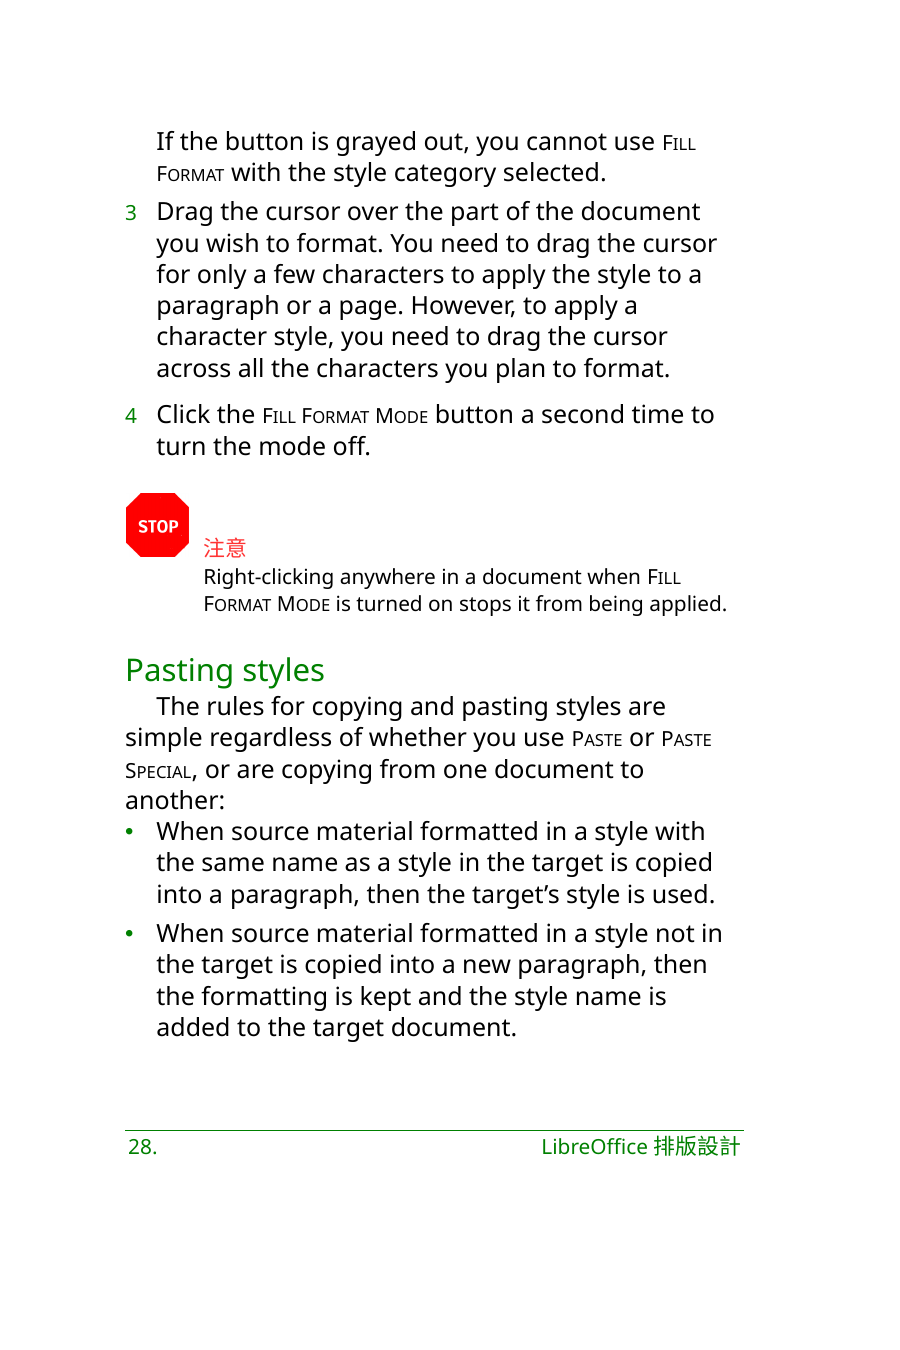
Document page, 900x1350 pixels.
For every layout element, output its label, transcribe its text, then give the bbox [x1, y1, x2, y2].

list When source material formatted in a style not in the target is copied into a new paragraph, then the formatting is kept and the style name is added to the target document. [125, 918, 744, 1043]
subtitle Pasting styles [125, 648, 744, 691]
list 注意 [125, 493, 744, 562]
text Right-clicking anywhere in a document when Fill Format Mode is turned on stops it from being applied. [203, 562, 744, 617]
text The rules for copying and pasting styles are simple regardless of whether you use Paste or Paste Special, or are copying from one document to another: [125, 691, 744, 816]
list When source material formatted in a style with the same name as a style in the target is copied into a paragraph, then the target’s style is used. [125, 816, 744, 909]
text If the button is grayed out, you cannot use Fill Format with the style category selected. [156, 125, 744, 187]
picture [126, 493, 189, 557]
list Drag the cursor over the part of the document you wish to format. You need to drag the cursor for only a few characters to apply the style to a paragraph or a page. However, to apply a character style, you need to drag the cursor across all the characters you plan to format. [125, 196, 744, 383]
list Click the Fill Format Mode button a second time to turn the mode off. [125, 399, 744, 461]
